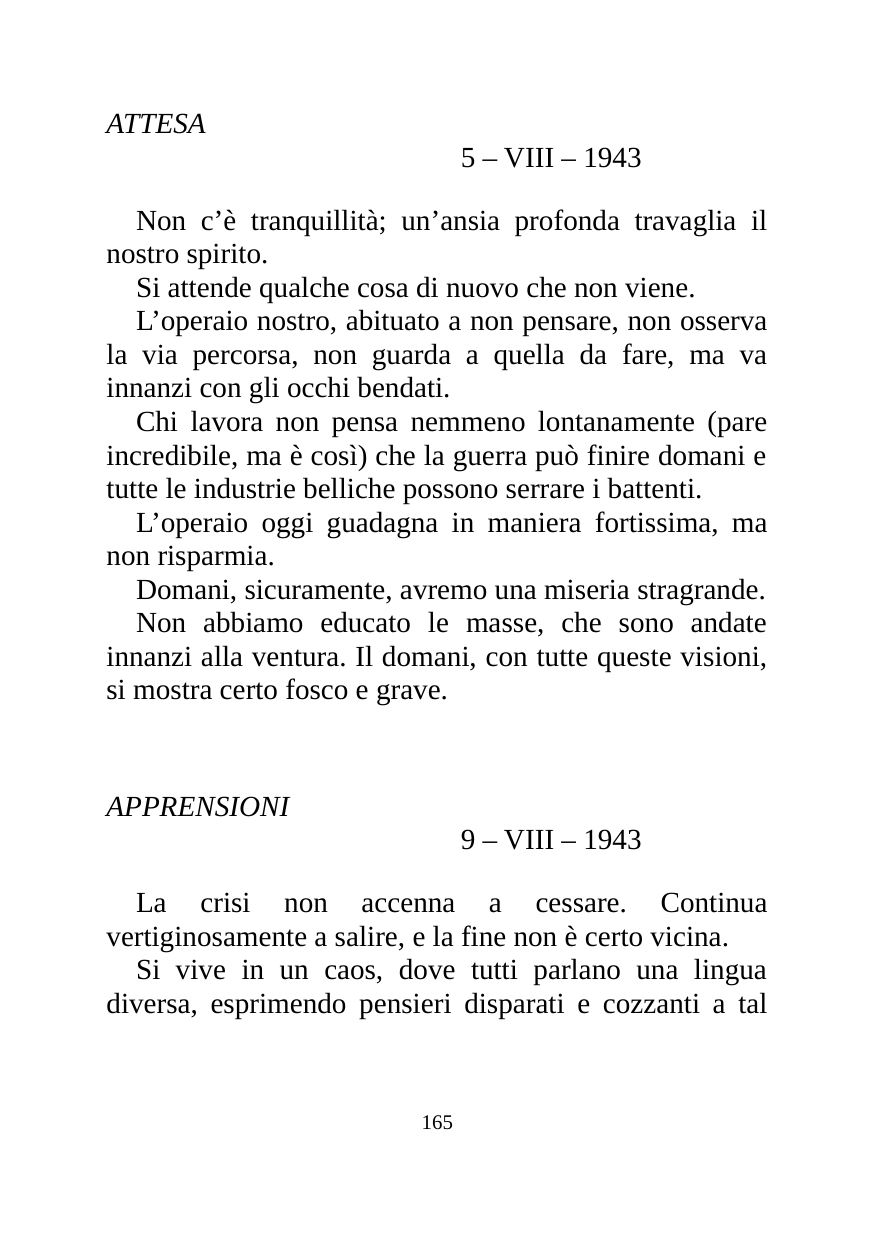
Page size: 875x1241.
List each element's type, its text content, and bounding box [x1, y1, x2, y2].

subtitle APPRENSIONI 9 – VIII – 1943 [106, 789, 768, 856]
text Domani, sicuramente, avremo una miseria stragrande. [106, 572, 768, 605]
text Si attende qualche cosa di nuovo che non viene. [106, 270, 768, 303]
text La crisi non accenna a cessare. Continua vertiginosamente a salire, e la fine non è certo vicina. [106, 885, 768, 952]
subtitle ATTESA 5 – VIII – 1943 [106, 106, 768, 173]
text Non c’è tranquillità; un’ansia profonda travaglia il nostro spirito. [106, 203, 768, 270]
text Si vive in un caos, dove tutti parlano una lingua diversa, esprimendo pensieri disparati e cozzanti a tal [106, 952, 768, 1019]
text L’operaio oggi guadagna in maniera fortissima, ma non risparmia. [106, 505, 768, 572]
text L’operaio nostro, abituato a non pensare, non osserva la via percorsa, non guarda a quella da fare, ma va innanzi con gli occhi bendati. [106, 303, 768, 404]
text Chi lavora non pensa nemmeno lontanamente (pare incredibile, ma è così) che la guerra può finire domani e tutte le industrie belliche possono serrare i battenti. [106, 404, 768, 505]
text Non abbiamo educato le masse, che sono andate innanzi alla ventura. Il domani, con tutte queste visioni, si mostra certo fosco e grave. [106, 605, 768, 706]
